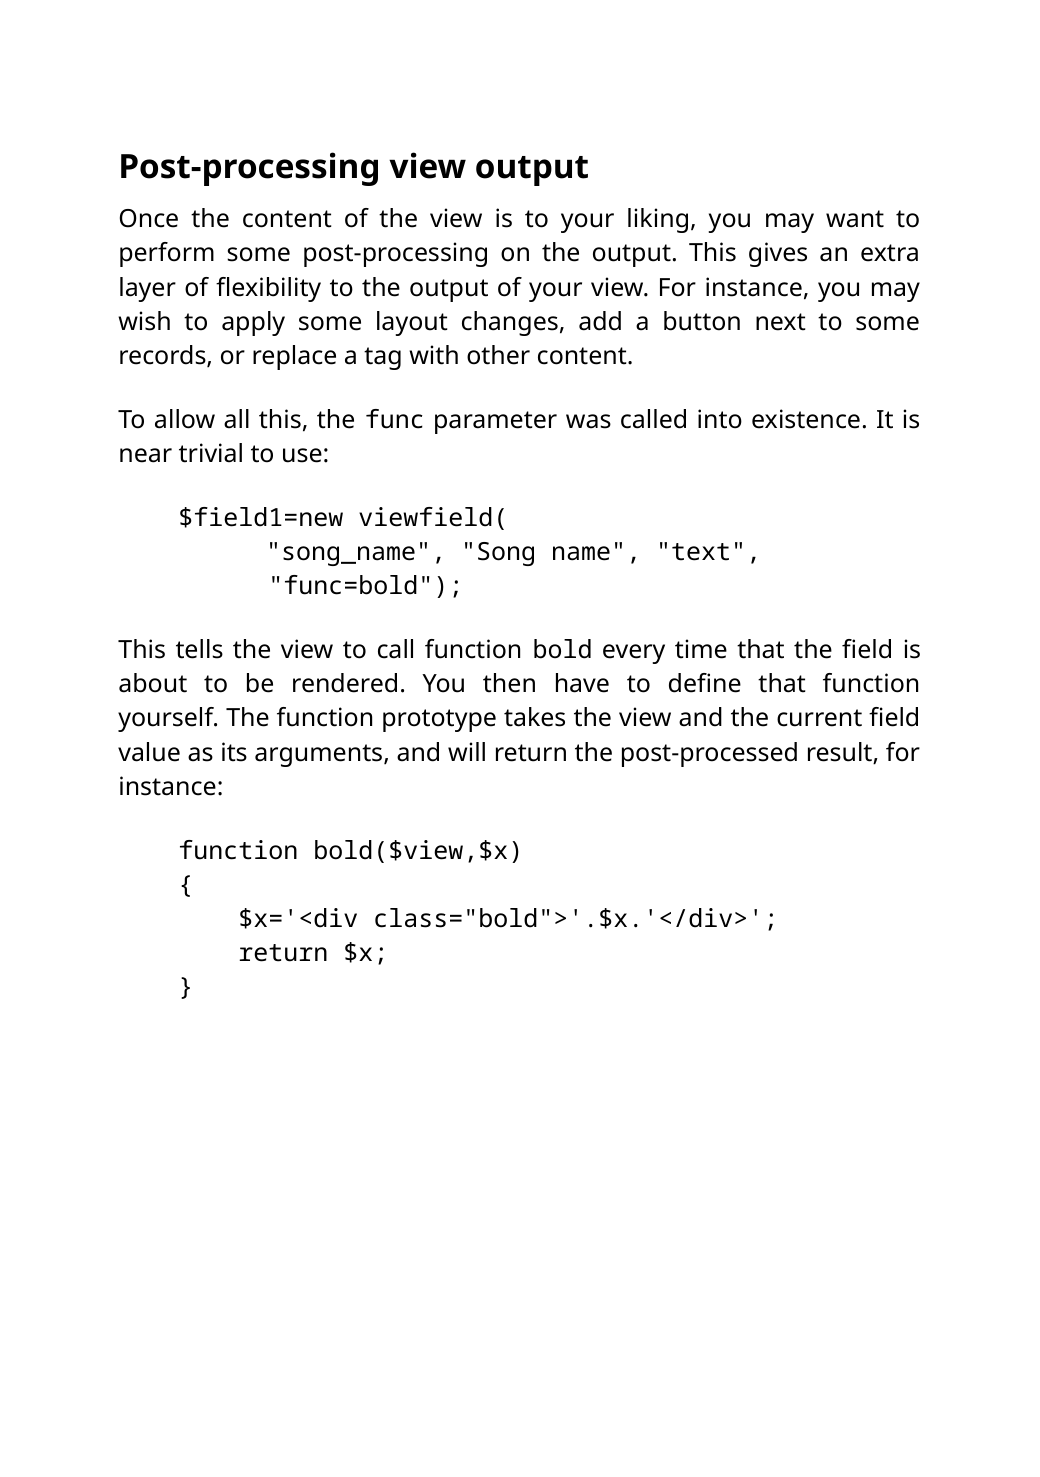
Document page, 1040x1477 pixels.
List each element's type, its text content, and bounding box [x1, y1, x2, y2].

text This tells the view to call function bold every time that the field is about to be rendered. You then have to define that function yourself. The function prototype takes the view and the current field value as its arguments, and will return the post-processed result, for instance: [118, 632, 921, 802]
subtitle Post-processing view output [118, 143, 921, 188]
text Once the content of the view is to your liking, you may want to perform some post-processing on the output. This gives an extra layer of flexibility to the output of your view. For instance, you may wish to apply some layout changes, add a button next to some records, or replace a tag with other content. [118, 201, 921, 371]
text function bold($view,$x) { $x='<div class="bold">'.$x.'</div>'; return $x; } [118, 832, 921, 1003]
text To allow all this, the func parameter was called into existence. It is near trivial to use: [118, 401, 921, 469]
text $field1=new viewfield( "song_name", "Song name", "text", "func=bold"); [118, 500, 921, 602]
